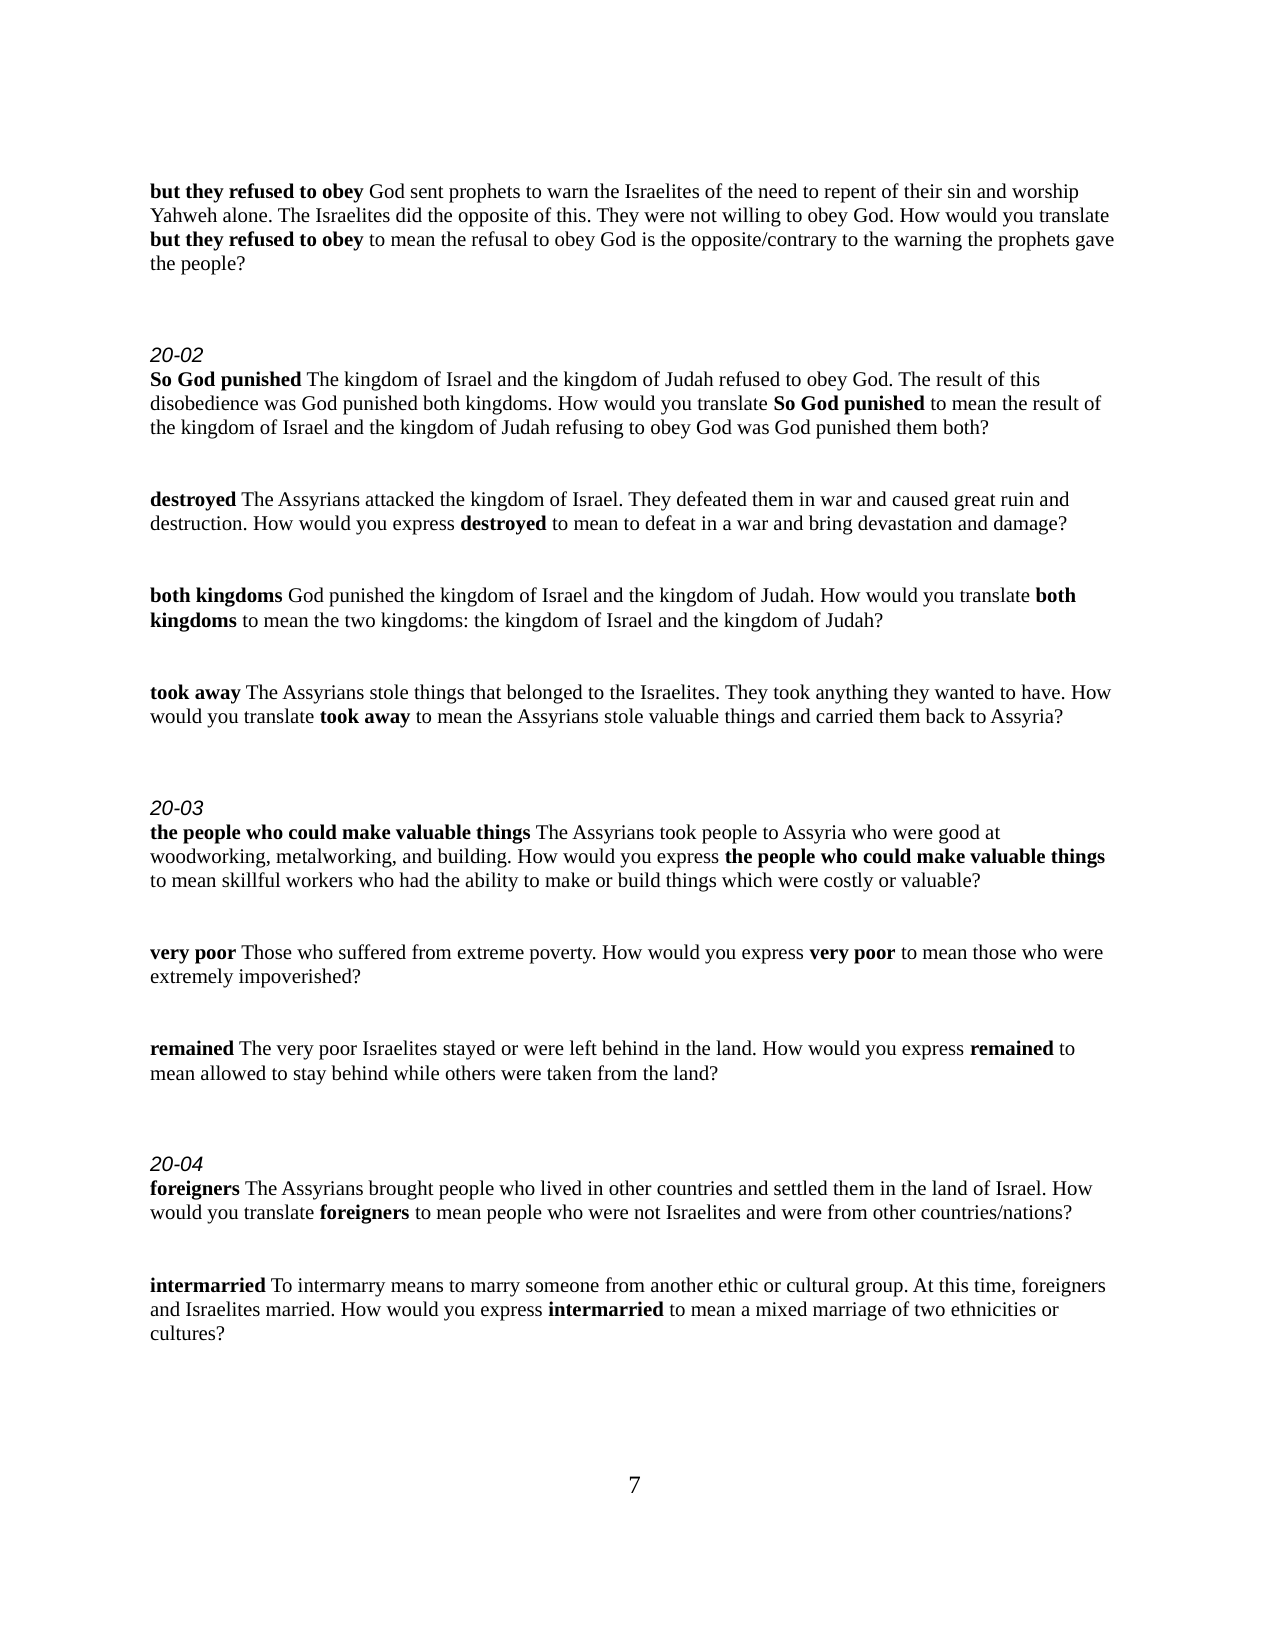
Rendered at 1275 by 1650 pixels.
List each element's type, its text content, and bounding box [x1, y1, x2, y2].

subtitle 20-02 [150, 343, 1125, 367]
subtitle 20-03 [150, 796, 1125, 819]
subtitle 20-04 [150, 1152, 1125, 1176]
text remained The very poor Israelites stayed or were left behind in the land. How would you express remained to mean allowed to stay behind while others were taken from the land? [150, 1036, 1125, 1084]
text very poor Those who suffered from extreme poverty. How would you express very poor to mean those who were extremely impoverished? [150, 940, 1125, 988]
text So God punished The kingdom of Israel and the kingdom of Judah refused to obey God. The result of this disobedience was God punished both kingdoms. How would you translate So God punished to mean the result of the kingdom of Israel and the kingdom of Judah refusing to obey God was God punished them both? [150, 367, 1125, 439]
text intermarried To intermarry means to marry someone from another ethic or cultural group. At this time, foreigners and Israelites married. How would you express intermarried to mean a mixed marriage of two ethnicities or cultures? [150, 1272, 1125, 1345]
text but they refused to obey God sent prophets to warn the Israelites of the need to repent of their sin and worship Yahweh alone. The Israelites did the opposite of this. They were not willing to obey God. How would you translate but they refused to obey to mean the refusal to obey God is the opposite/contrary to the warning the prophets gave the people? [150, 179, 1125, 275]
text foreigners The Assyrians brought people who lived in other countries and settled them in the land of Israel. How would you translate foreigners to mean people who were not Israelites and were from other countries/nations? [150, 1176, 1125, 1224]
text destroyed The Assyrians attacked the kingdom of Israel. They defeated them in war and caused great ruin and destruction. How would you express destroyed to mean to defeat in a war and bring devastation and damage? [150, 487, 1125, 535]
text the people who could make valuable things The Assyrians took people to Assyria who were good at woodworking, metalworking, and building. How would you express the people who could make valuable things to mean skillful workers who had the ability to make or build things which were costly or valuable? [150, 819, 1125, 892]
text both kingdoms God punished the kingdom of Israel and the kingdom of Judah. How would you translate both kingdoms to mean the two kingdoms: the kingdom of Israel and the kingdom of Judah? [150, 583, 1125, 632]
text took away The Assyrians stole things that belonged to the Israelites. They took anything they wanted to have. How would you translate took away to mean the Assyrians stole valuable things and carried them back to Assyria? [150, 680, 1125, 728]
